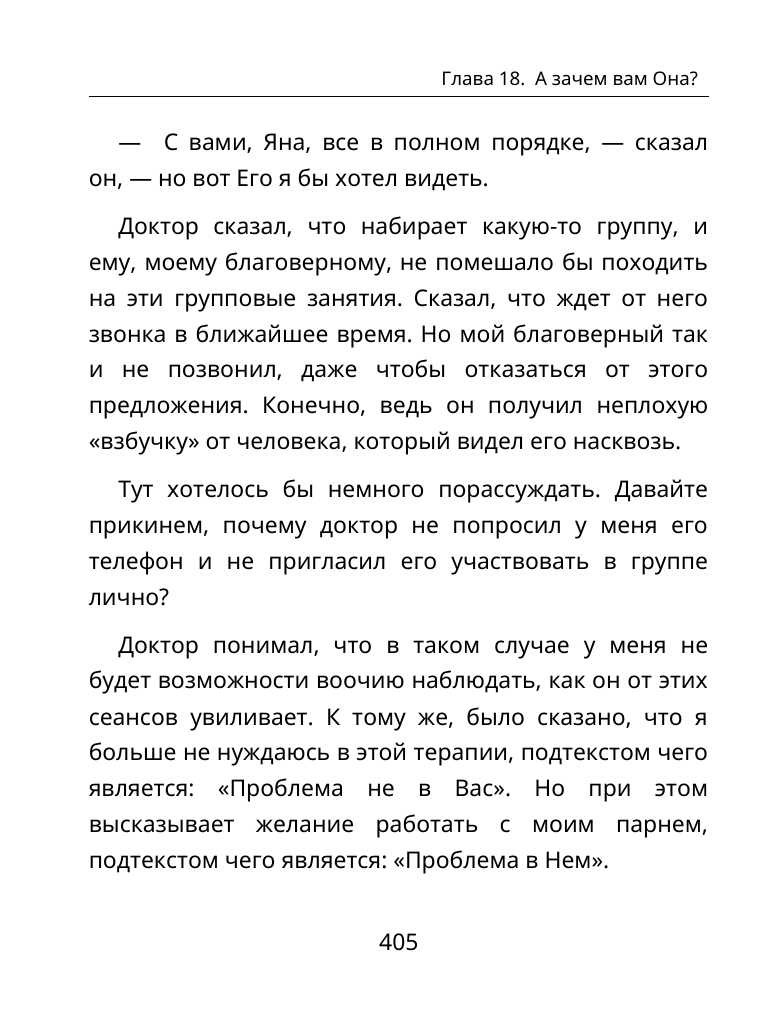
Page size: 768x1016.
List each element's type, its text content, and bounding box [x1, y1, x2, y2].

list С вами, Яна, все в полном порядке, — сказал он, — но вот Его я бы хотел видеть. [88, 126, 709, 193]
text Тут хотелось бы немного порассуждать. Давайте прикинем, почему доктор не попросил у меня его телефон и не пригласил его участвовать в группе лично? [88, 473, 709, 612]
text Доктор понимал, что в таком случае у меня не будет возможности воочию наблюдать, как он от этих сеансов увиливает. К тому же, было сказано, что я больше не нуждаюсь в этой терапии, подтекстом чего является: «Проблема не в Вас». Но при этом высказывает желание работать с моим парнем, подтекстом чего является: «Проблема в Нем». [88, 628, 709, 875]
text Доктор сказал, что набирает какую-то группу, и ему, моему благоверному, не помешало бы походить на эти групповые занятия. Сказал, что ждет от него звонка в ближайшее время. Но мой благоверный так и не позвонил, даже чтобы отказаться от этого предложения. Конечно, ведь он получил неплохую «взбучку» от человека, который видел его насквозь. [88, 210, 709, 457]
